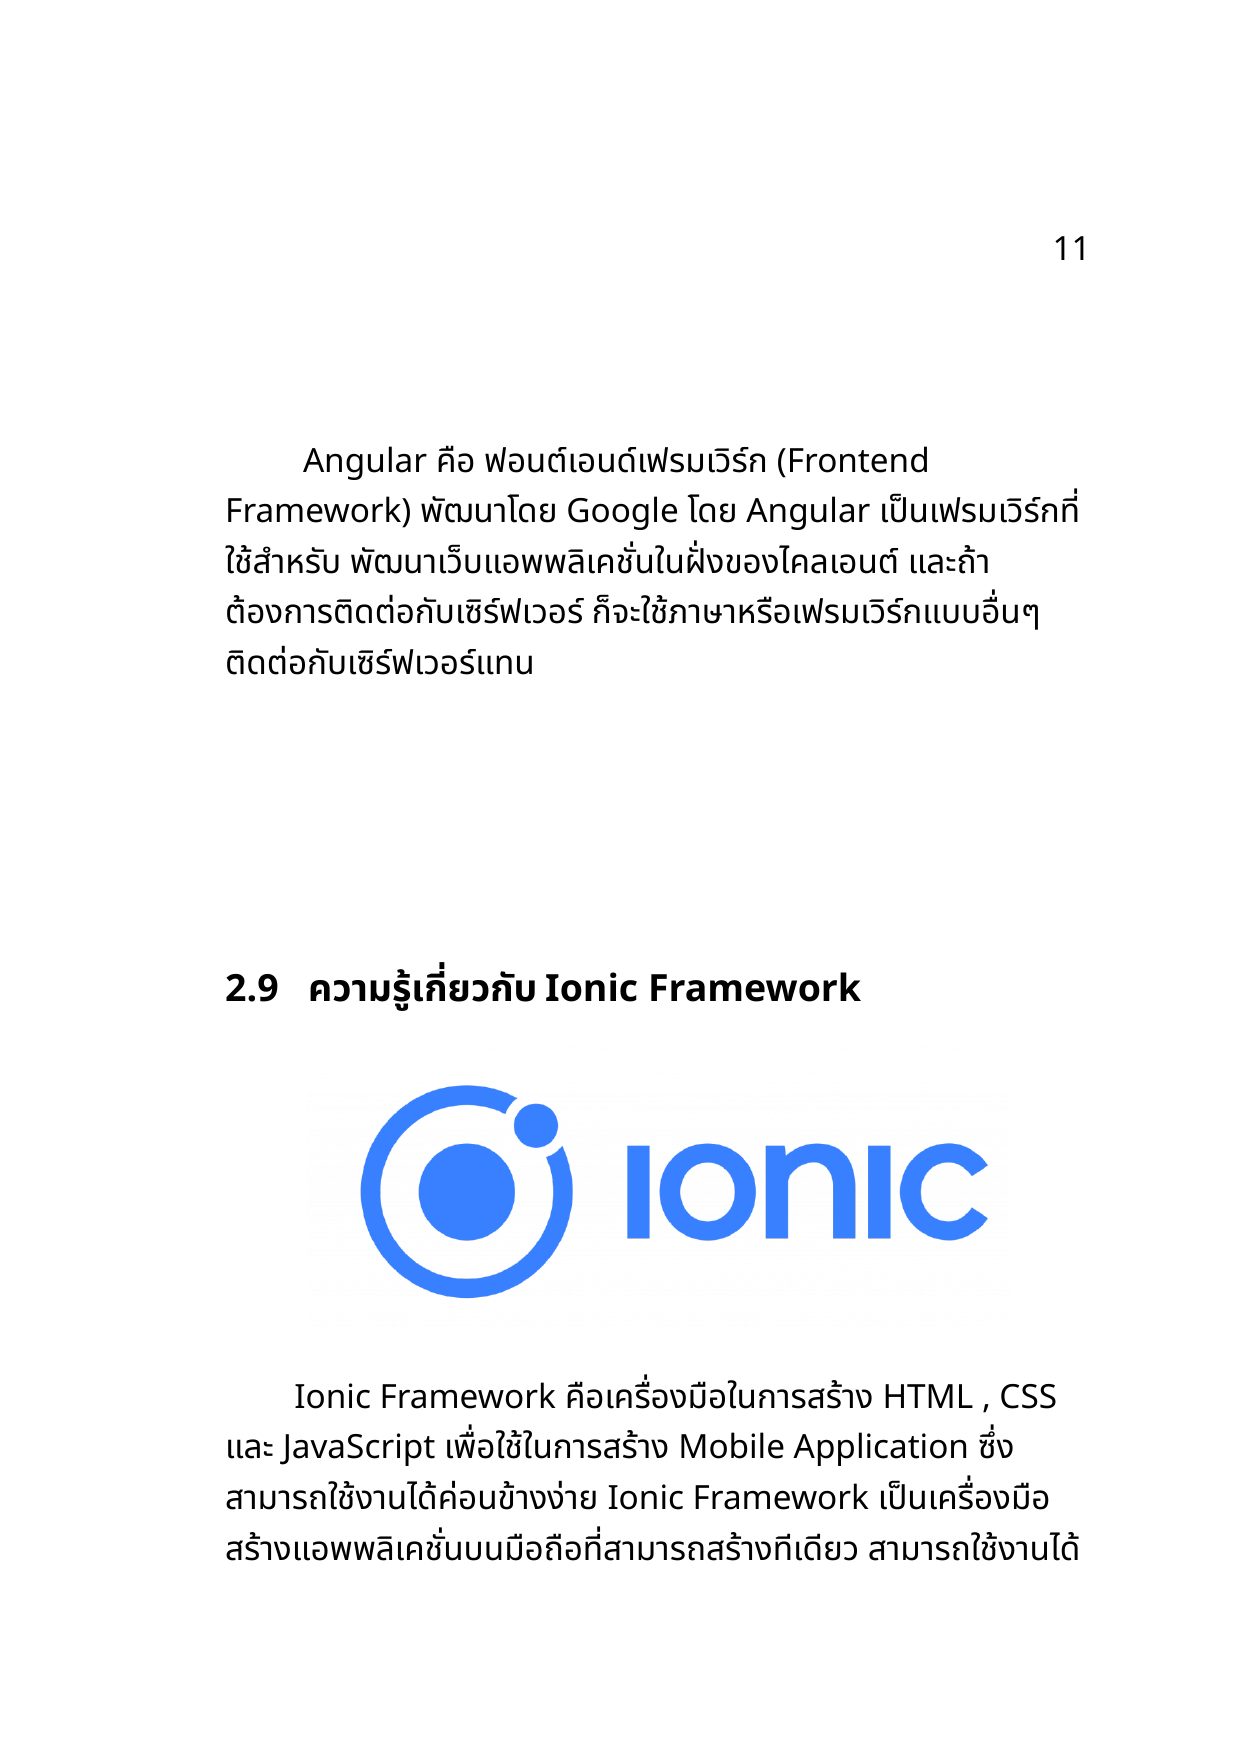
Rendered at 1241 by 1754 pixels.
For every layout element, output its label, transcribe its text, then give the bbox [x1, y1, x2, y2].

text Angular คือ ฟอนต์เอนด์เฟรมเวิร์ก (Frontend Framework) พัฒนาโดย Google โดย Angular เป็นเฟรมเวิร์กที่ใช้สำหรับ พัฒนาเว็บแอพพลิเคชั่นในฝั่งของไคลเอนต์ และถ้าต้องการติดต่อกับเซิร์ฟเวอร์ ก็จะใช้ภาษาหรือเฟรมเวิร์กแบบอื่นๆ ติดต่อกับเซิร์ฟเวอร์แทน [225, 437, 1091, 689]
text 2.9 ความรู้เกี่ยวกับIonic Framework [225, 962, 1091, 1019]
picture [306, 1047, 1010, 1328]
text Ionic Framework คือเครื่องมือในการสร้าง HTML , CSS และ JavaScript เพื่อใช้ในการสร้าง Mobile Application ซึ่งสามารถใช้งานได้ค่อนข้างง่าย Ionic Framework เป็นเครื่องมือสร้างแอพพลิเคชั่นบนมือถือที่สามารถสร้างทีเดียว สามารถใช้งานได้ [225, 1373, 1091, 1575]
